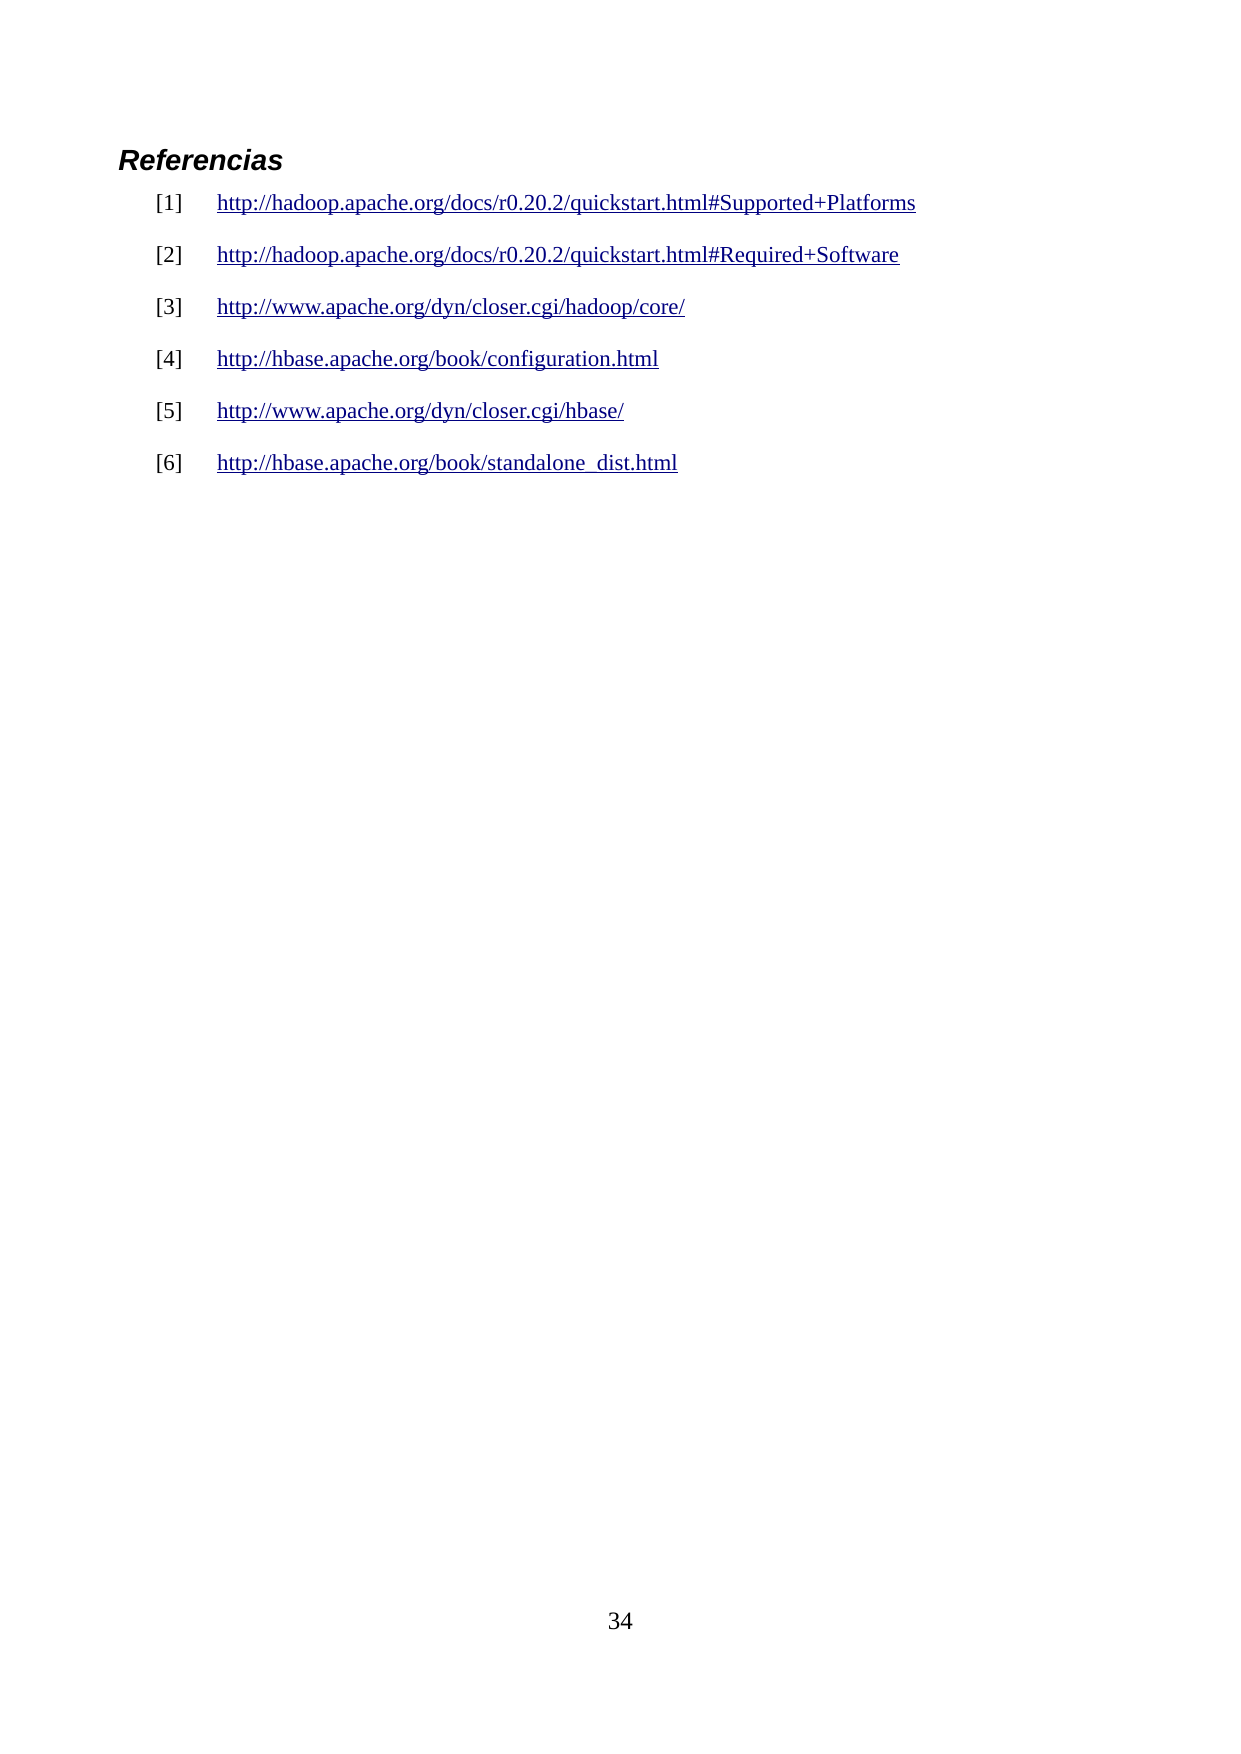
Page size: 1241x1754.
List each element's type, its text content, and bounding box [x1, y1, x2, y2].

list http://hadoop.apache.org/docs/r0.20.2/quickstart.html#Required+Software [156, 241, 1122, 267]
list http://hbase.apache.org/book/configuration.html [156, 345, 1122, 371]
list http://www.apache.org/dyn/closer.cgi/hbase/ [156, 397, 1122, 423]
list http://hadoop.apache.org/docs/r0.20.2/quickstart.html#Supported+Platforms [156, 189, 1122, 216]
list http://hbase.apache.org/book/standalone_dist.html [156, 449, 1122, 475]
list http://www.apache.org/dyn/closer.cgi/hadoop/core/ [156, 293, 1122, 319]
subtitle Referencias [118, 143, 1122, 177]
